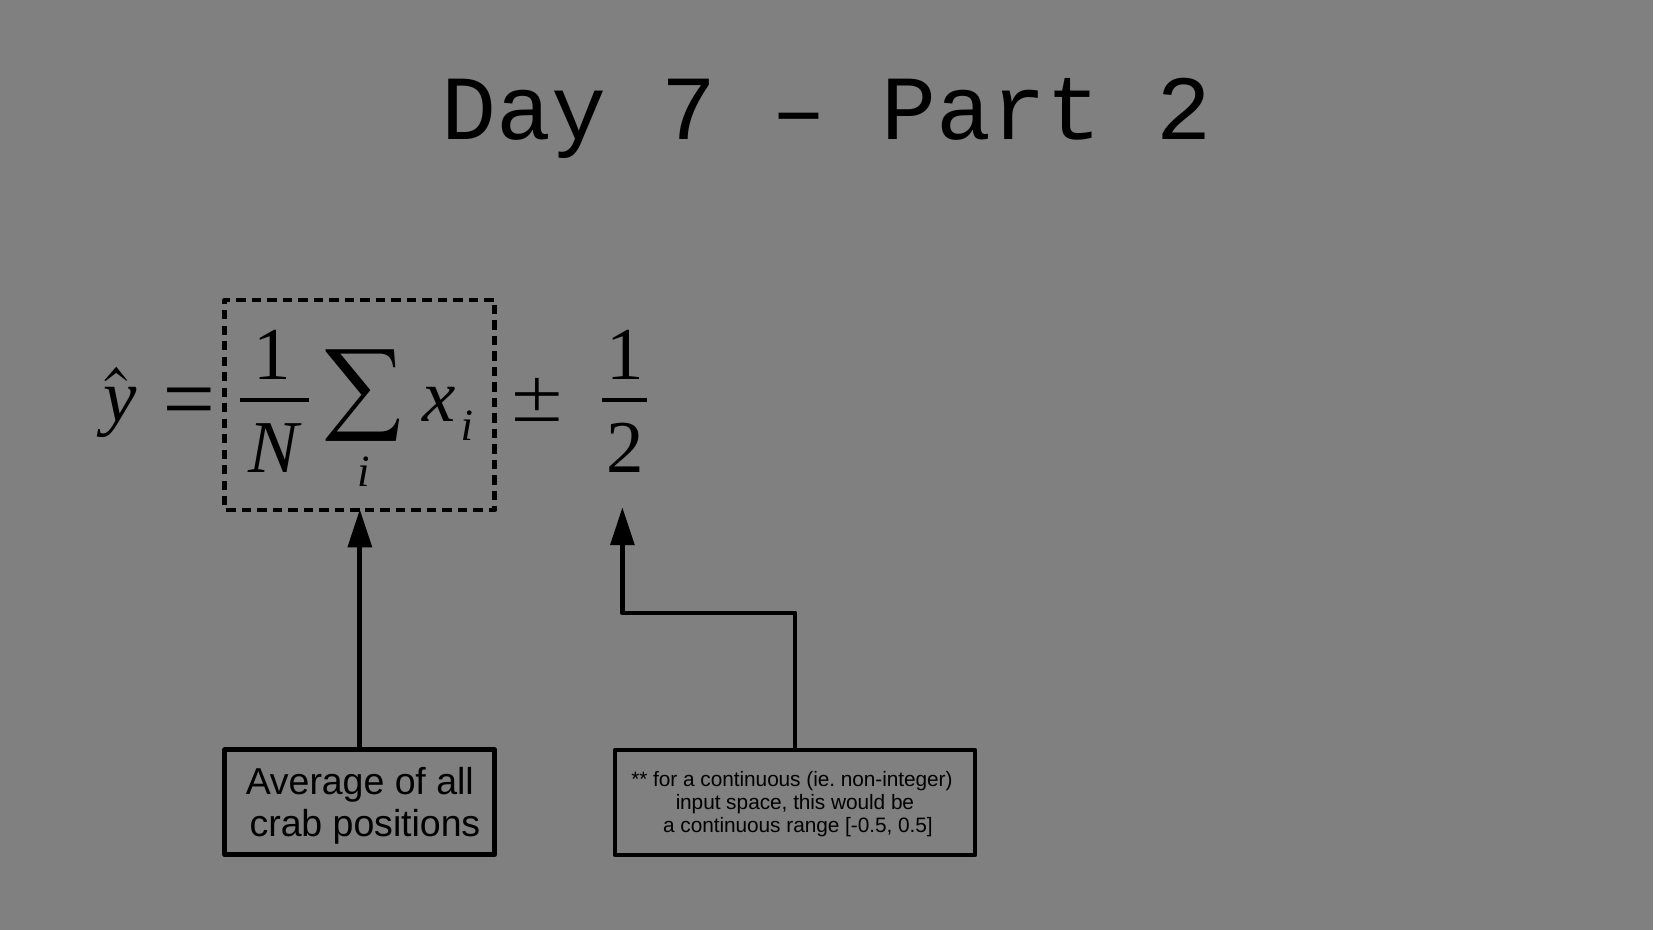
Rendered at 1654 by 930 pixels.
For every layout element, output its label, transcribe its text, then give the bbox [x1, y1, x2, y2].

chart [74, 224, 671, 498]
text_box [224, 498, 495, 510]
title Day 7 – Part 2 [82, 37, 1571, 193]
text_box ** for a continuous (ie. non-integer) input space, this would be a continuous range [-0.5, 0.5] [615, 750, 976, 856]
text_box Average of all crab positions [224, 749, 495, 855]
